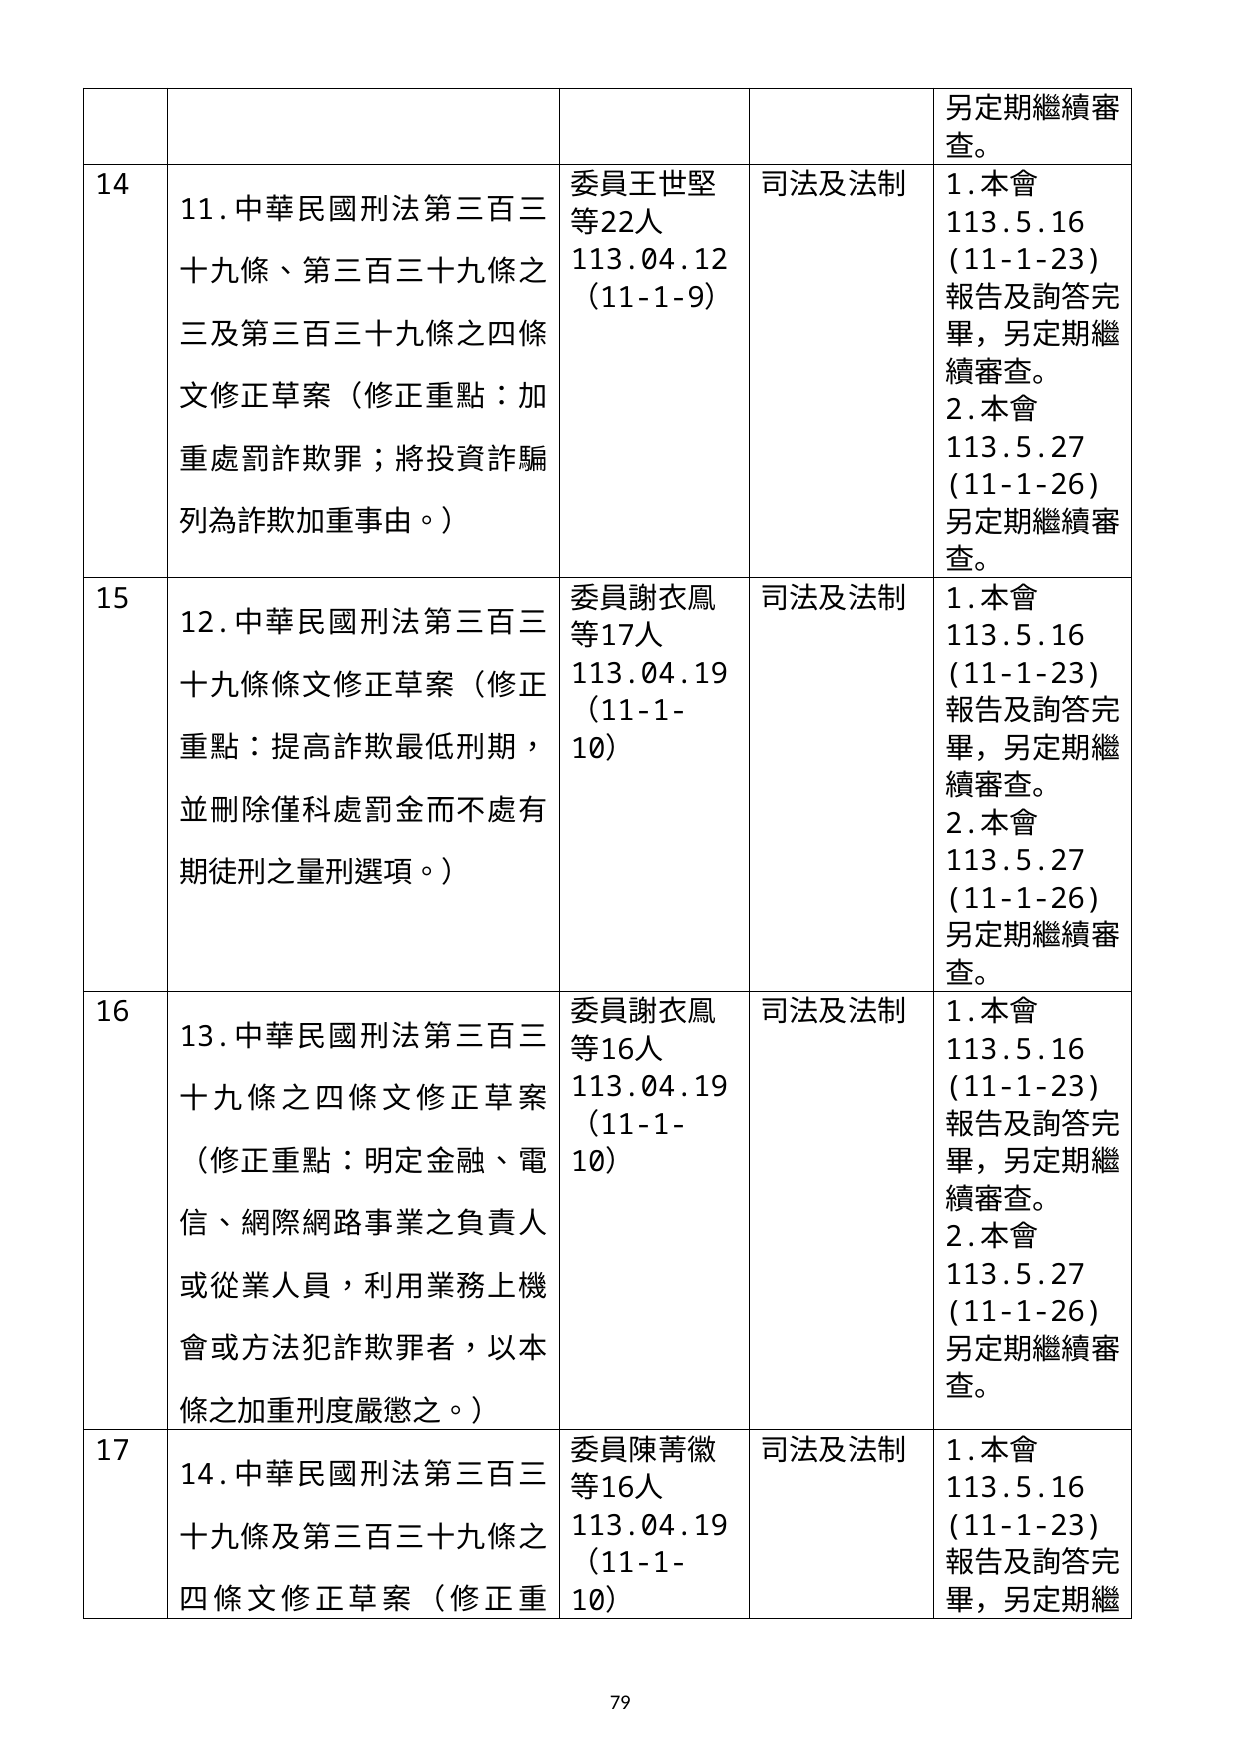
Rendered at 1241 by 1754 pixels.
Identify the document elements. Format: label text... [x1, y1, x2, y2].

table_cell 委員陳菁徽 等16人 113.04.19 （11-1-10） [560, 1430, 749, 1618]
table_cell 15 [84, 578, 167, 991]
table_cell 委員王世堅 等22人 113.04.12 （11-1-9） [560, 165, 749, 577]
table_cell 委員謝衣鳯 等16人 113.04.19 （11-1-10） [560, 992, 749, 1429]
table_cell 13.中華民國刑法第三百三十九條之四條文修正草案（修正重點：明定金融、電信、網際網路事業之負責人或從業人員，利用業務上機會或方法犯詐欺罪者，以本條之加重刑度嚴懲之。） [168, 992, 559, 1429]
table_cell 17 [84, 1430, 167, 1618]
table_cell 司法及法制 [750, 578, 933, 991]
table_cell 1.本會 113.5.16 (11-1-23)報告及詢答完畢，另定期繼續審查。 2.本會 113.5.27 (11-1-26)另定期繼續審查。 [934, 165, 1131, 577]
table_cell [168, 89, 559, 164]
table_cell 司法及法制 [750, 165, 933, 577]
table_cell 委員謝衣鳯 等17人 113.04.19 （11-1-10） [560, 578, 749, 991]
table_cell 1.本會 113.5.16 (11-1-23)報告及詢答完畢，另定期繼續審查。 2.本會 113.5.27 (11-1-26)另定期繼續審查。 [934, 992, 1131, 1429]
table_cell 司法及法制 [750, 992, 933, 1429]
table_cell 16 [84, 992, 167, 1429]
table_cell [560, 89, 749, 164]
table_cell 12.中華民國刑法第三百三十九條條文修正草案（修正重點：提高詐欺最低刑期，並刪除僅科處罰金而不處有期徒刑之量刑選項。） [168, 578, 559, 991]
table_cell 1.本會 113.5.16 (11-1-23)報告及詢答完畢，另定期繼 [934, 1430, 1131, 1618]
table_cell 14 [84, 165, 167, 577]
table_cell 另定期繼續審查。 [934, 89, 1131, 164]
table_cell [750, 89, 933, 164]
table_cell 14.中華民國刑法第三百三十九條及第三百三十九條之四條文修正草案（修正重 [168, 1430, 559, 1618]
table_cell 11.中華民國刑法第三百三十九條、第三百三十九條之三及第三百三十九條之四條文修正草案（修正重點：加重處罰詐欺罪；將投資詐騙列為詐欺加重事由。） [168, 165, 559, 577]
table_cell 司法及法制 [750, 1430, 933, 1618]
table_cell [84, 89, 167, 164]
table_cell 1.本會 113.5.16 (11-1-23)報告及詢答完畢，另定期繼續審查。 2.本會 113.5.27 (11-1-26)另定期繼續審查。 [934, 578, 1131, 991]
